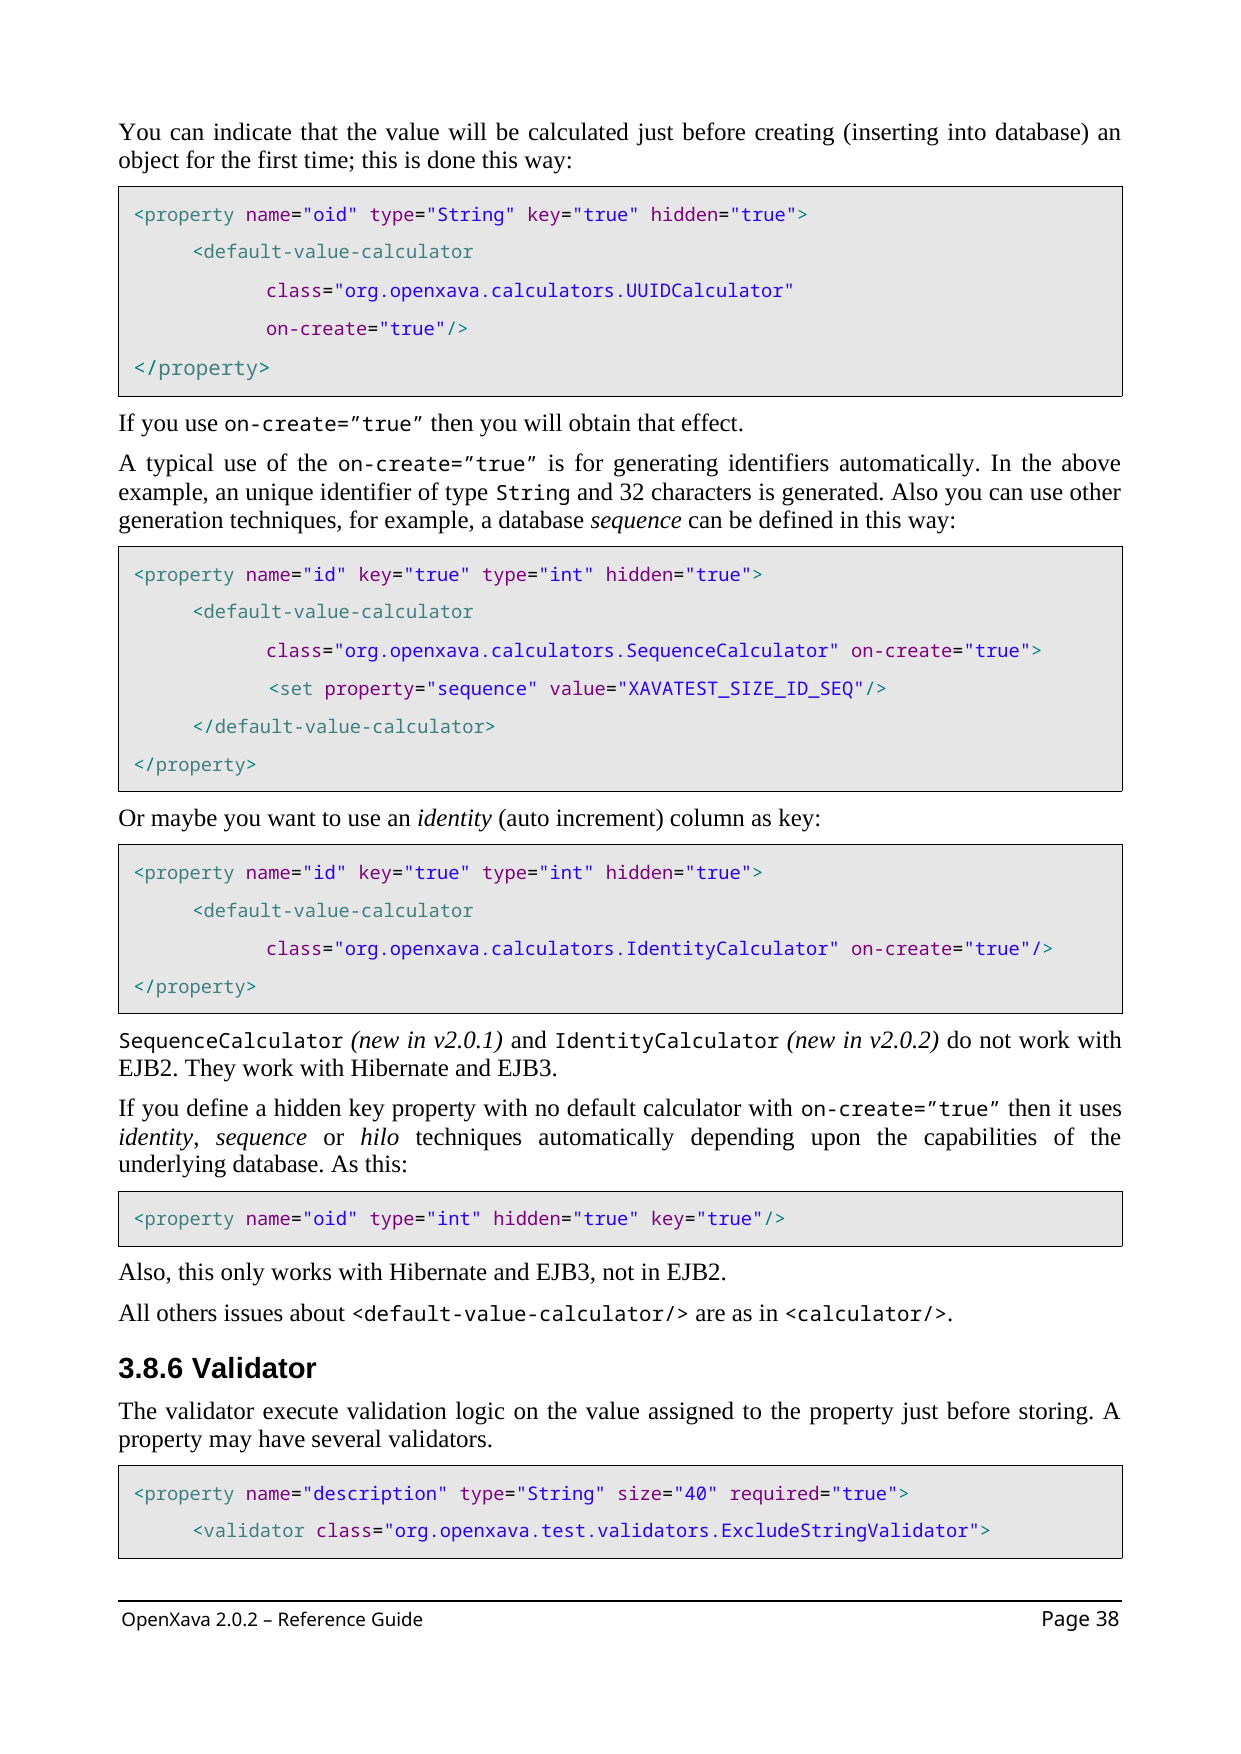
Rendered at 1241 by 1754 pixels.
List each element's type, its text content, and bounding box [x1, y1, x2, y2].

text class="org.openxava.calculators.IdentityCalculator" on-create="true"/> [119, 920, 1122, 958]
text </property> [119, 736, 1122, 791]
text The validator execute validation logic on the value assigned to the property just before storing. A property may have several validators. [118, 1397, 1122, 1452]
text class="org.openxava.calculators.UUIDCalculator" [119, 262, 1122, 300]
subtitle Validator [118, 1352, 1122, 1384]
text <property name="oid" type="String" key="true" hidden="true"> [119, 187, 1122, 224]
text <property name="id" key="true" type="int" hidden="true"> [119, 547, 1122, 584]
text You can indicate that the value will be calculated just before creating (inserting into database) an object for the first time; this is done this way: [118, 118, 1122, 173]
text class="org.openxava.calculators.SequenceCalculator" on-create="true"> [119, 622, 1122, 660]
text on-create="true"/> [119, 300, 1122, 338]
text If you use on-create=”true” then you will obtain that effect. [118, 409, 1122, 437]
text A typical use of the on-create=”true” is for generating identifiers automatically. In the above example, an unique identifier of type String and 32 characters is generated. Also you can use other generation techniques, for example, a database sequence can be defined in this way: [118, 449, 1122, 533]
text <property name="id" key="true" type="int" hidden="true"> [119, 845, 1122, 882]
text <set property="sequence" value="XAVATEST_SIZE_ID_SEQ"/> [119, 660, 1122, 698]
text <property name="oid" type="int" hidden="true" key="true"/> [119, 1192, 1122, 1246]
text Also, this only works with Hibernate and EJB3, not in EJB2. [118, 1258, 1122, 1286]
text All others issues about <default-value-calculator/> are as in <calculator/>. [118, 1299, 1122, 1327]
text <default-value-calculator [119, 882, 1122, 920]
text <default-value-calculator [119, 224, 1122, 262]
text SequenceCalculator (new in v2.0.1) and IdentityCalculator (new in v2.0.2) do not work with EJB2. They work with Hibernate and EJB3. [118, 1026, 1122, 1082]
text Or maybe you want to use an identity (auto increment) column as key: [118, 804, 1122, 832]
text </default-value-calculator> [119, 698, 1122, 736]
text <property name="description" type="String" size="40" required="true"> [119, 1466, 1122, 1503]
text If you define a hidden key property with no default calculator with on-create=”true” then it uses identity, sequence or hilo techniques automatically depending upon the capabilities of the underlying database. As this: [118, 1094, 1122, 1178]
text </property> [119, 338, 1122, 396]
text </property> [119, 958, 1122, 1013]
text <default-value-calculator [119, 584, 1122, 622]
text <validator class="org.openxava.test.validators.ExcludeStringValidator"> [119, 1503, 1122, 1558]
